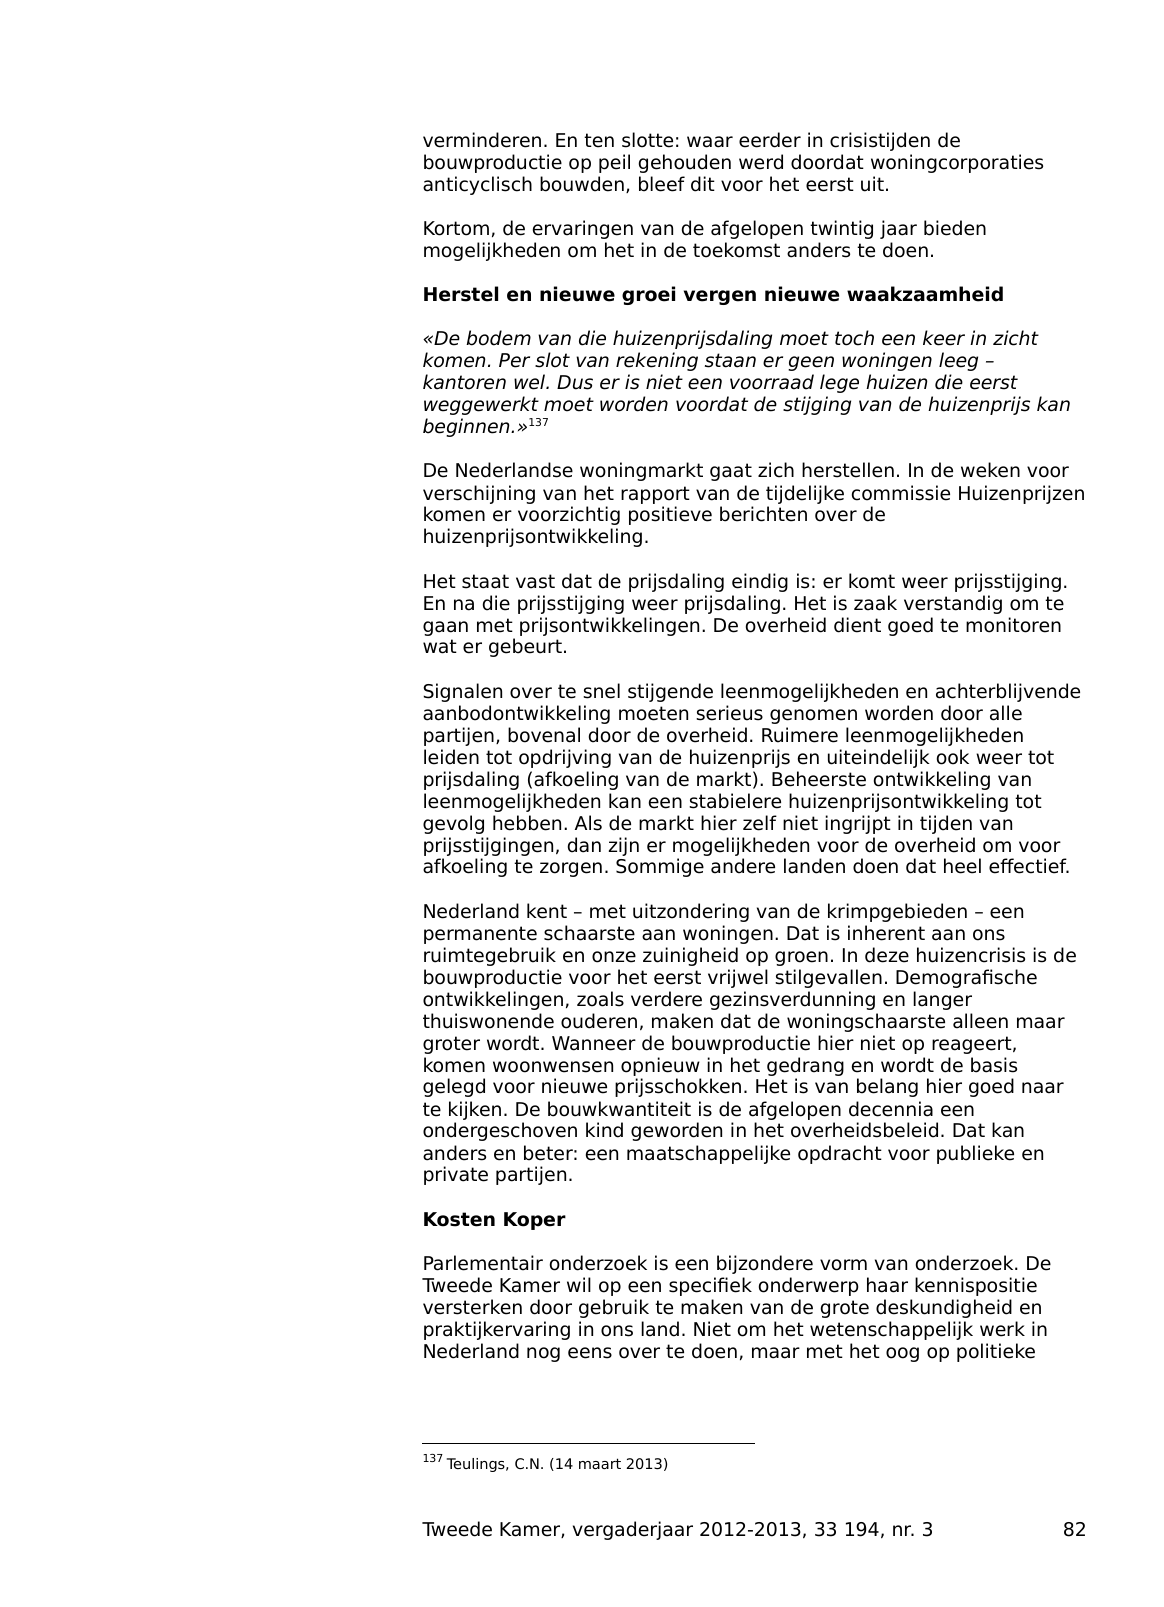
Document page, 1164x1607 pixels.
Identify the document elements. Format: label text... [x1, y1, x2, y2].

text Signalen over te snel stijgende leenmogelijkheden en achterblijvende aanbodontwikkeling moeten serieus genomen worden door alle partijen, bovenal door de overheid. Ruimere leenmogelijkheden leiden tot opdrijving van de huizenprijs en uiteindelijk ook weer tot prijsdaling (afkoeling van de markt). Beheerste ontwikkeling van leenmogelijkheden kan een stabielere huizenprijsontwikkeling tot gevolg hebben. Als de markt hier zelf niet ingrijpt in tijden van prijsstijgingen, dan zijn er mogelijkheden voor de overheid om voor afkoeling te zorgen. Sommige andere landen doen dat heel effectief. [422, 681, 1087, 878]
text Het staat vast dat de prijsdaling eindig is: er komt weer prijsstijging. En na die prijsstijging weer prijsdaling. Het is zaak verstandig om te gaan met prijsontwikkelingen. De overheid dient goed te monitoren wat er gebeurt. [422, 571, 1087, 658]
text Parlementair onderzoek is een bijzondere vorm van onderzoek. De Tweede Kamer wil op een specifiek onderwerp haar kennispositie versterken door gebruik te maken van de grote deskundigheid en praktijkervaring in ons land. Niet om het wetenschappelijk werk in Nederland nog eens over te doen, maar met het oog op politieke [422, 1253, 1087, 1363]
text verminderen. En ten slotte: waar eerder in crisistijden de bouwproductie op peil gehouden werd doordat woningcorporaties anticyclisch bouwden, bleef dit voor het eerst uit. [422, 130, 1087, 196]
text De Nederlandse woningmarkt gaat zich herstellen. In de weken voor verschijning van het rapport van de tijdelijke commissie Huizenprijzen komen er voorzichtig positieve berichten over de huizenprijsontwikkeling. [422, 460, 1087, 548]
subtitle Kosten Koper [422, 1208, 1087, 1231]
subtitle Herstel en nieuwe groei vergen nieuwe waakzaamheid [422, 284, 1087, 306]
text Nederland kent – met uitzondering van de krimpgebieden – een permanente schaarste aan woningen. Dat is inherent aan ons ruimtegebruik en onze zuinigheid op groen. In deze huizencrisis is de bouwproductie voor het eerst vrijwel stilgevallen. Demografische ontwikkelingen, zoals verdere gezinsverdunning en langer thuiswonende ouderen, maken dat de woningschaarste alleen maar groter wordt. Wanneer de bouwproductie hier niet op reageert, komen woonwensen opnieuw in het gedrang en wordt de basis gelegd voor nieuwe prijsschokken. Het is van belang hier goed naar te kijken. De bouwkwantiteit is de afgelopen decennia een ondergeschoven kind geworden in het overheidsbeleid. Dat kan anders en beter: een maatschappelijke opdracht voor publieke en private partijen. [422, 901, 1087, 1186]
text «De bodem van die huizenprijsdaling moet toch een keer in zicht komen. Per slot van rekening staan er geen woningen leeg – kantoren wel. Dus er is niet een voorraad lege huizen die eerst weggewerkt moet worden voordat de stijging van de huizenprijs kan beginnen.» [422, 328, 1087, 438]
text Kortom, de ervaringen van de afgelopen twintig jaar bieden mogelijkheden om het in de toekomst anders te doen. [422, 218, 1087, 262]
text Teulings, C.N. (14 maart 2013) [422, 1452, 1087, 1474]
